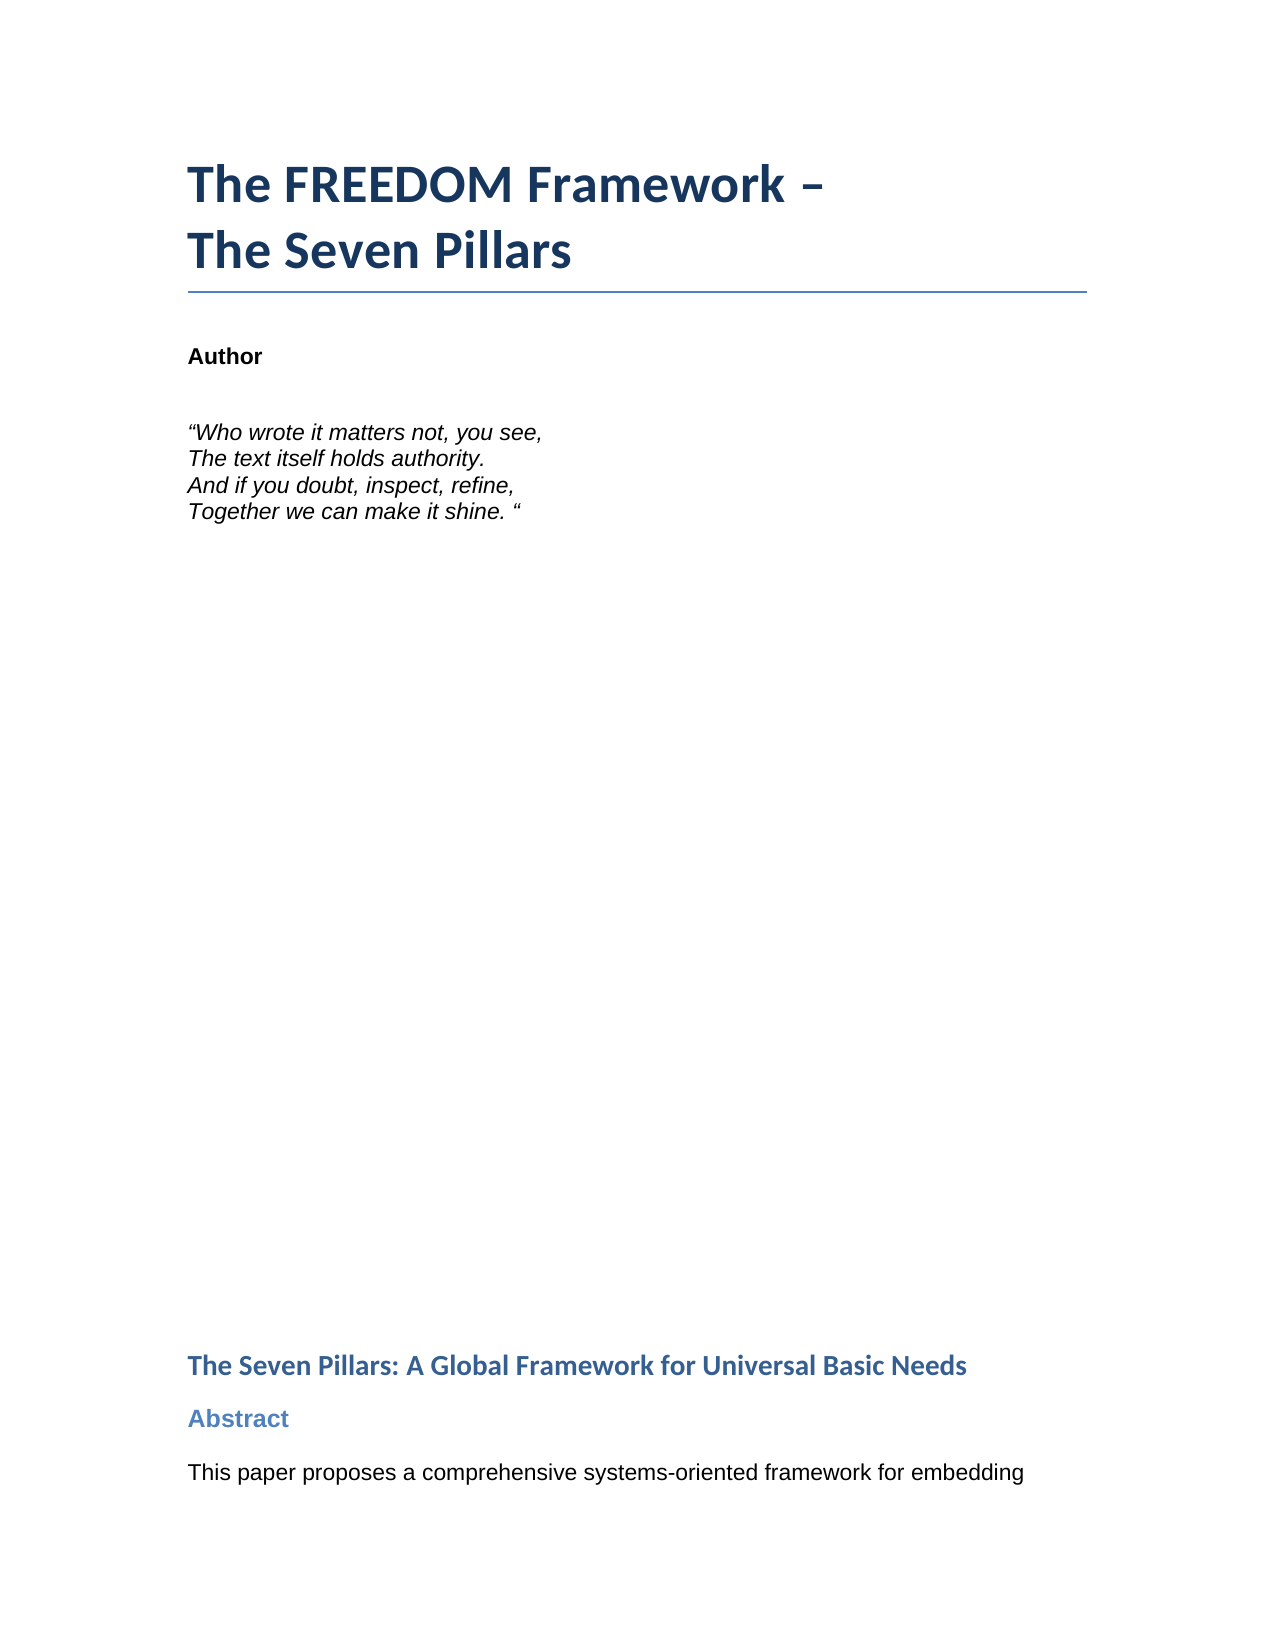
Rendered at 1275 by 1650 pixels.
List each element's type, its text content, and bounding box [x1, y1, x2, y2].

text This paper proposes a comprehensive systems-oriented framework for embedding [187, 1432, 1087, 1485]
subtitle The Seven Pillars: A Global Framework for Universal Basic Needs [187, 1347, 1087, 1383]
subtitle Abstract [187, 1404, 1087, 1432]
text Author [187, 343, 1087, 369]
text “Who wrote it matters not, you see, The text itself holds authority. And if you doubt, inspect, refine, Together we can make it shine. “ [187, 419, 1087, 524]
title The FREEDOM Framework – [187, 150, 1087, 216]
title The Seven Pillars [187, 216, 1087, 293]
